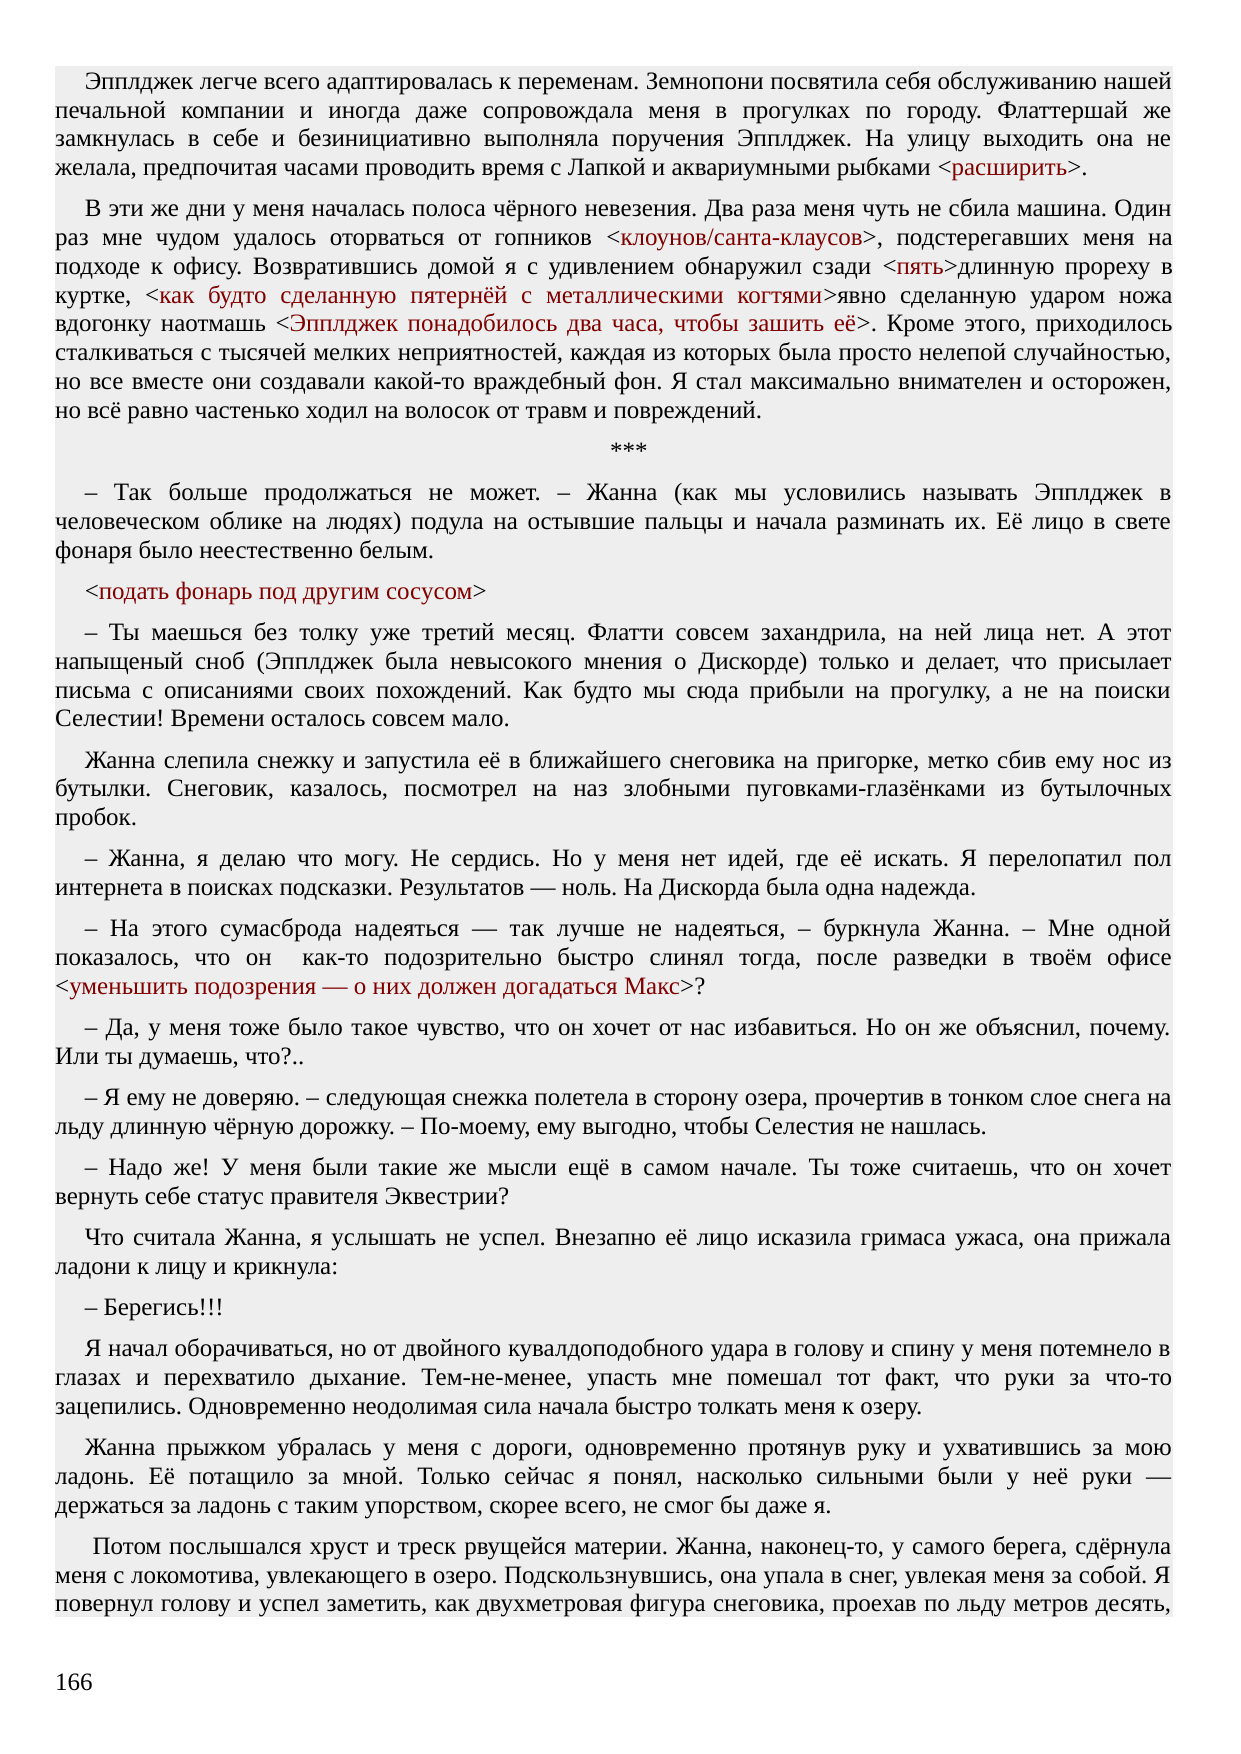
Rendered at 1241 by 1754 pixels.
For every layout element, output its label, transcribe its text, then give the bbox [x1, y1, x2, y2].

text – На этого сумасброда надеяться — так лучше не надеяться, – буркнула Жанна. – Мне одной показалось, что он как-то подозрительно быстро слинял тогда, после разведки в твоём офисе <уменьшить подозрения — о них должен догадаться Макс>? [55, 913, 1173, 1000]
text Эпплджек легче всего адаптировалась к переменам. Земнопони посвятила себя обслуживанию нашей печальной компании и иногда даже сопровождала меня в прогулках по городу. Флаттершай же замкнулась в себе и безинициативно выполняла поручения Эпплджек. На улицу выходить она не желала, предпочитая часами проводить время с Лапкой и аквариумными рыбками <расширить>. [55, 66, 1173, 181]
text Я начал оборачиваться, но от двойного кувалдоподобного удара в голову и спину у меня потемнело в глазах и перехватило дыхание. Тем-не-менее, упасть мне помешал тот факт, что руки за что-то зацепились. Одновременно неодолимая сила начала быстро толкать меня к озеру. [55, 1333, 1173, 1420]
text – Я ему не доверяю. – следующая снежка полетела в сторону озера, прочертив в тонком слое снега на льду длинную чёрную дорожку. – По-моему, ему выгодно, чтобы Селестия не нашлась. [55, 1082, 1173, 1140]
text – Надо же! У меня были такие же мысли ещё в самом начале. Ты тоже считаешь, что он хочет вернуть себе статус правителя Эквестрии? [55, 1152, 1173, 1210]
text Потом послышался хруст и треск рвущейся материи. Жанна, наконец-то, у самого берега, сдёрнула меня с локомотива, увлекающего в озеро. Подскользнувшись, она упала в снег, увлекая меня за собой. Я повернул голову и успел заметить, как двухметровая фигура снеговика, проехав по льду метров десять, [55, 1531, 1173, 1617]
text – Так больше продолжаться не может. – Жанна (как мы условились называть Эпплджек в человеческом облике на людях) подула на остывшие пальцы и начала разминать их. Её лицо в свете фонаря было неестественно белым. [55, 477, 1173, 563]
text В эти же дни у меня началась полоса чёрного невезения. Два раза меня чуть не сбила машина. Один раз мне чудом удалось оторваться от гопников <клоунов/санта-клаусов>, подстерегавших меня на подходе к офису. Возвратившись домой я с удивлением обнаружил сзади <пять>длинную прореху в куртке, <как будто сделанную пятернёй с металлическими когтями>явно сделанную ударом ножа вдогонку наотмашь <Эпплджек понадобилось два часа, чтобы зашить её>. Кроме этого, приходилось сталкиваться с тысячей мелких неприятностей, каждая из которых была просто нелепой случайностью, но все вместе они создавали какой-то враждебный фон. Я стал максимально внимателен и осторожен, но всё равно частенько ходил на волосок от травм и повреждений. [55, 193, 1173, 423]
text – Жанна, я делаю что могу. Не сердись. Но у меня нет идей, где её искать. Я перелопатил пол интернета в поисках подсказки. Результатов — ноль. На Дискорда была одна надежда. [55, 843, 1173, 901]
text Что считала Жанна, я услышать не успел. Внезапно её лицо исказила гримаса ужаса, она прижала ладони к лицу и крикнула: [55, 1222, 1173, 1280]
text Жанна прыжком убралась у меня с дороги, одновременно протянув руку и ухватившись за мою ладонь. Её потащило за мной. Только сейчас я понял, насколько сильными были у неё руки — держаться за ладонь с таким упорством, скорее всего, не смог бы даже я. [55, 1432, 1173, 1518]
text – Берегись!!! [55, 1292, 1173, 1321]
text *** [55, 436, 1173, 465]
text <подать фонарь под другим сосусом> [55, 576, 1173, 605]
text – Ты маешься без толку уже третий месяц. Флатти совсем захандрила, на ней лица нет. А этот напыщеный сноб (Эпплджек была невысокого мнения о Дискорде) только и делает, что присылает письма с описаниями своих похождений. Как будто мы сюда прибыли на прогулку, а не на поиски Селестии! Времени осталось совсем мало. [55, 617, 1173, 732]
text Жанна слепила снежку и запустила её в ближайшего снеговика на пригорке, метко сбив ему нос из бутылки. Снеговик, казалось, посмотрел на наз злобными пуговками-глазёнками из бутылочных пробок. [55, 745, 1173, 831]
text – Да, у меня тоже было такое чувство, что он хочет от нас избавиться. Но он же объяснил, почему. Или ты думаешь, что?.. [55, 1012, 1173, 1070]
